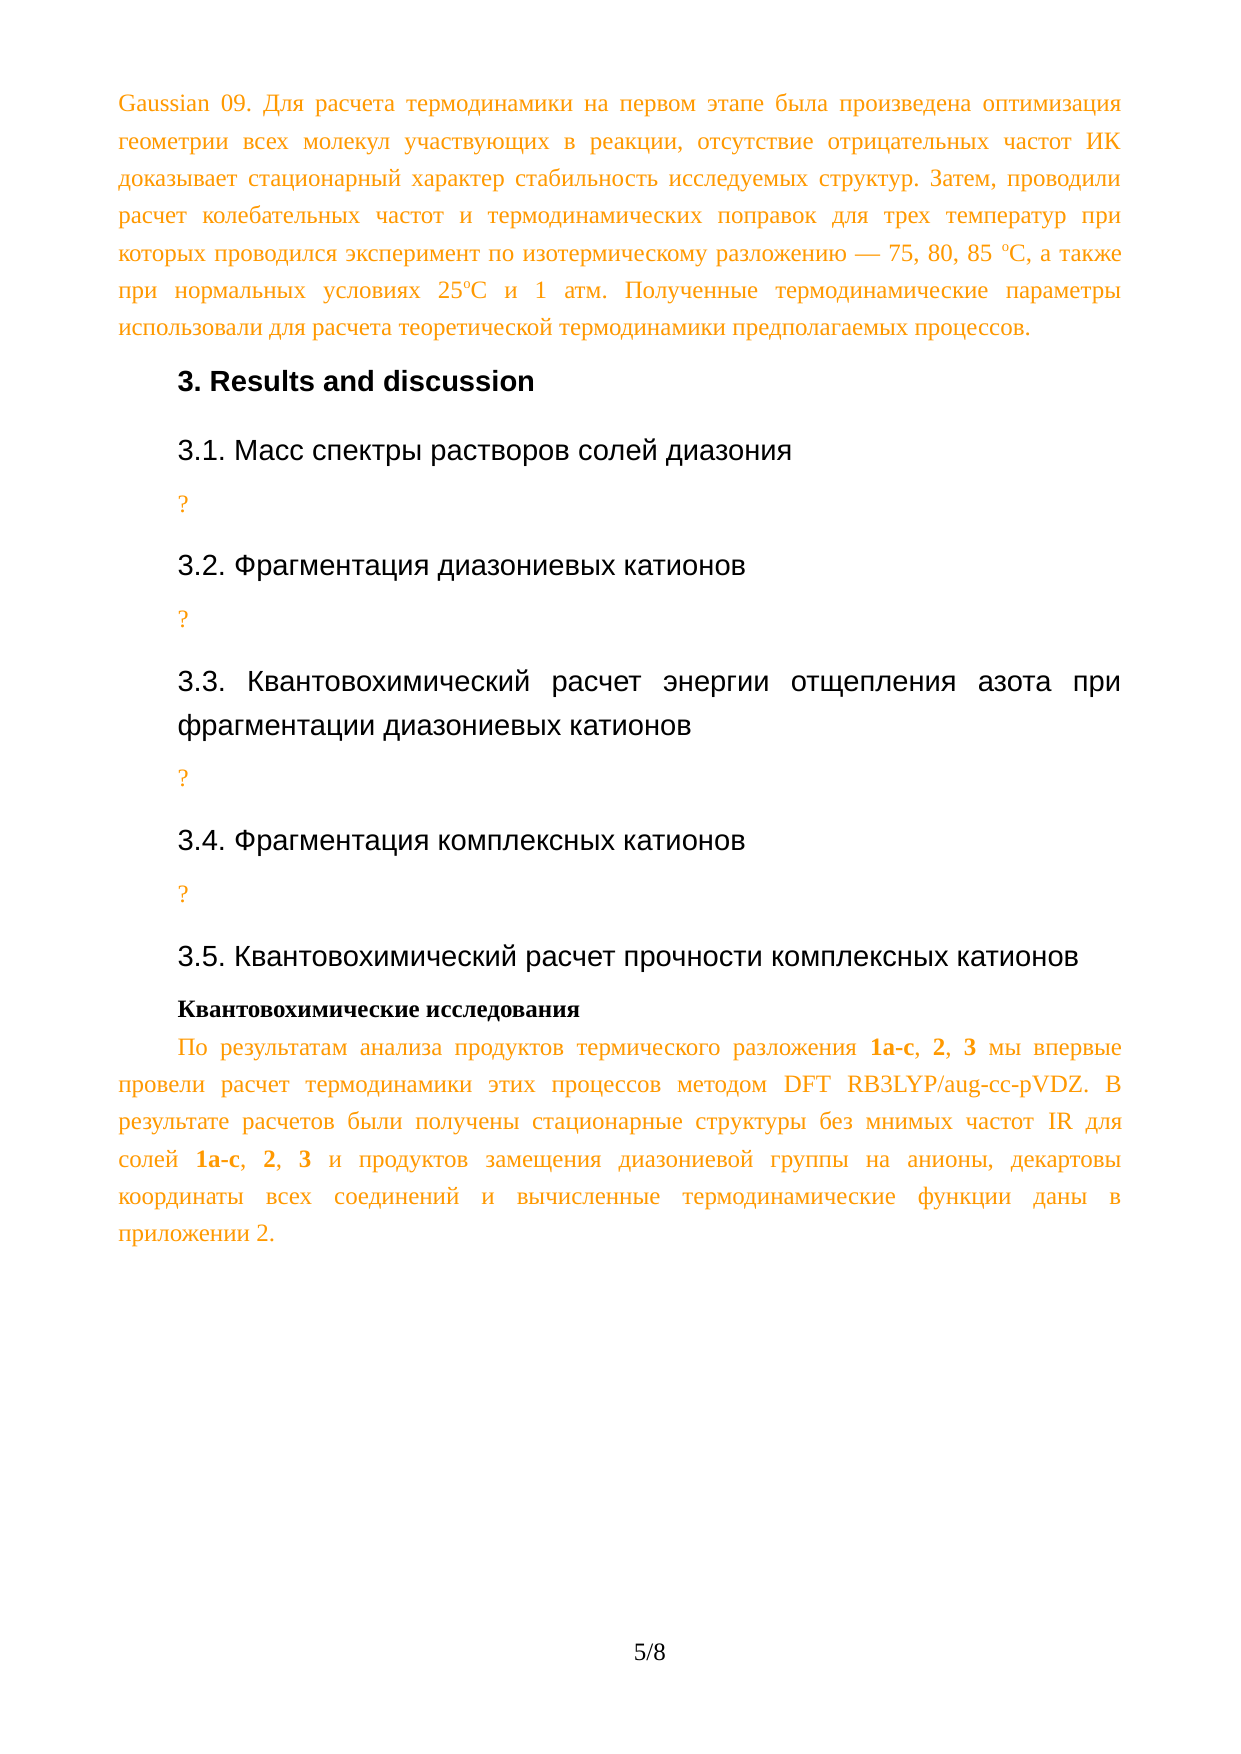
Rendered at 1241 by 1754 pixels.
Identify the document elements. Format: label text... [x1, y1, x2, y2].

subtitle 3.3. Квантовохимический расчет энергии отщепления азота при фрагментации диазониевых катионов [177, 664, 1122, 741]
text ? [118, 604, 1122, 633]
text ? [118, 879, 1122, 908]
subtitle 3.5. Квантовохимический расчет прочности комплексных катионов [177, 938, 1122, 972]
text ? [118, 763, 1122, 792]
subtitle 3.4. Фрагментация комплексных катионов [177, 823, 1122, 857]
text По результатам анализа продуктов термического разложения 1a-c, 2, 3 мы впервые провели расчет термодинамики этих процессов методом DFT RB3LYP/aug-cc-pVDZ. В результате расчетов были получены стационарные структуры без мнимых частот IR для солей 1a-c, 2, 3 и продуктов замещения диазониевой группы на анионы, декартовы координаты всех соединений и вычисленные термодинамические функции даны в приложении 2. [118, 1032, 1122, 1247]
text Gaussian 09. Для расчета термодинамики на первом этапе была произведена оптимизация геометрии всех молекул участвующих в реакции, отсутствие отрицательных частот ИК доказывает стационарный характер стабильность исследуемых структур. Затем, проводили расчет колебательных частот и термодинамических поправок для трех температур при которых проводился эксперимент по изотермическому разложению — 75, 80, 85 оС, а также при нормальных условиях 25оС и 1 атм. Полученные термодинамические параметры использовали для расчета теоретической термодинамики предполагаемых процессов. [118, 88, 1122, 341]
text Квантовохимические исследования [118, 994, 1122, 1023]
subtitle 3. Results and discussion [118, 364, 1122, 398]
subtitle 3.1. Масс спектры растворов солей диазония [177, 433, 1122, 466]
subtitle 3.2. Фрагментация диазониевых катионов [177, 548, 1122, 582]
text ? [118, 489, 1122, 518]
